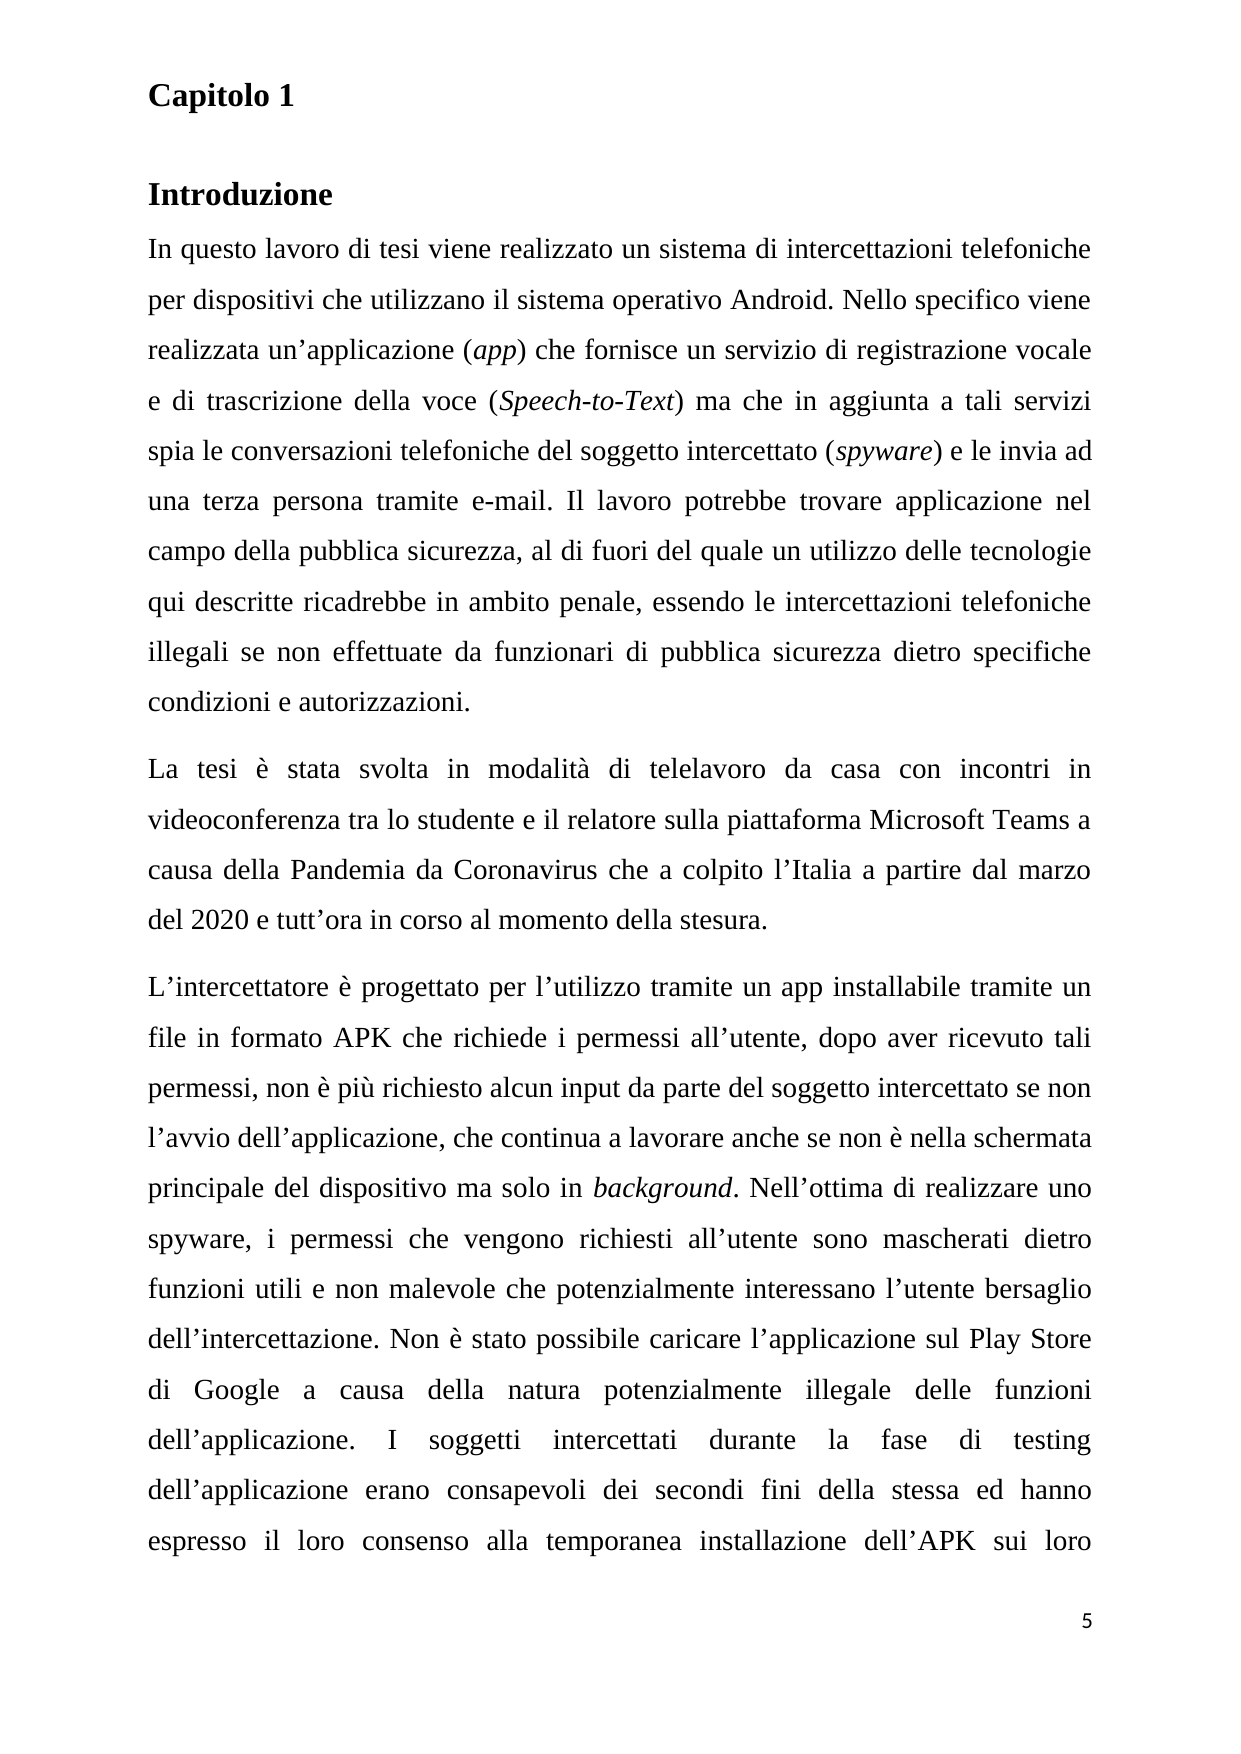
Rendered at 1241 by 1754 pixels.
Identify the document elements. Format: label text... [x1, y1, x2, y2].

text La tesi è stata svolta in modalità di telelavoro da casa con incontri in videoconferenza tra lo studente e il relatore sulla piattaforma Microsoft Teams a causa della Pandemia da Coronavirus che a colpito l’Italia a partire dal marzo del 2020 e tutt’ora in corso al momento della stesura. [148, 751, 1092, 936]
text L’intercettatore è progettato per l’utilizzo tramite un app installabile tramite un file in formato APK che richiede i permessi all’utente, dopo aver ricevuto tali permessi, non è più richiesto alcun input da parte del soggetto intercettato se non l’avvio dell’applicazione, che continua a lavorare anche se non è nella schermata principale del dispositivo ma solo in background. Nell’ottima di realizzare uno spyware, i permessi che vengono richiesti all’utente sono mascherati dietro funzioni utili e non malevole che potenzialmente interessano l’utente bersaglio dell’intercettazione. Non è stato possibile caricare l’applicazione sul Play Store di Google a causa della natura potenzialmente illegale delle funzioni dell’applicazione. I soggetti intercettati durante la fase di testing dell’applicazione erano consapevoli dei secondi fini della stessa ed hanno espresso il loro consenso alla temporanea installazione dell’APK sui loro [148, 969, 1092, 1556]
text In questo lavoro di tesi viene realizzato un sistema di intercettazioni telefoniche per dispositivi che utilizzano il sistema operativo Android. Nello specifico viene realizzata un’applicazione (app) che fornisce un servizio di registrazione vocale e di trascrizione della voce (Speech-to-Text) ma che in aggiunta a tali servizi spia le conversazioni telefoniche del soggetto intercettato (spyware) e le invia ad una terza persona tramite e-mail. Il lavoro potrebbe trovare applicazione nel campo della pubblica sicurezza, al di fuori del quale un utilizzo delle tecnologie qui descritte ricadrebbe in ambito penale, essendo le intercettazioni telefoniche illegali se non effettuate da funzionari di pubblica sicurezza dietro specifiche condizioni e autorizzazioni. [148, 232, 1092, 718]
text Capitolo 1 [148, 75, 1092, 113]
subtitle Introduzione [148, 174, 1092, 212]
